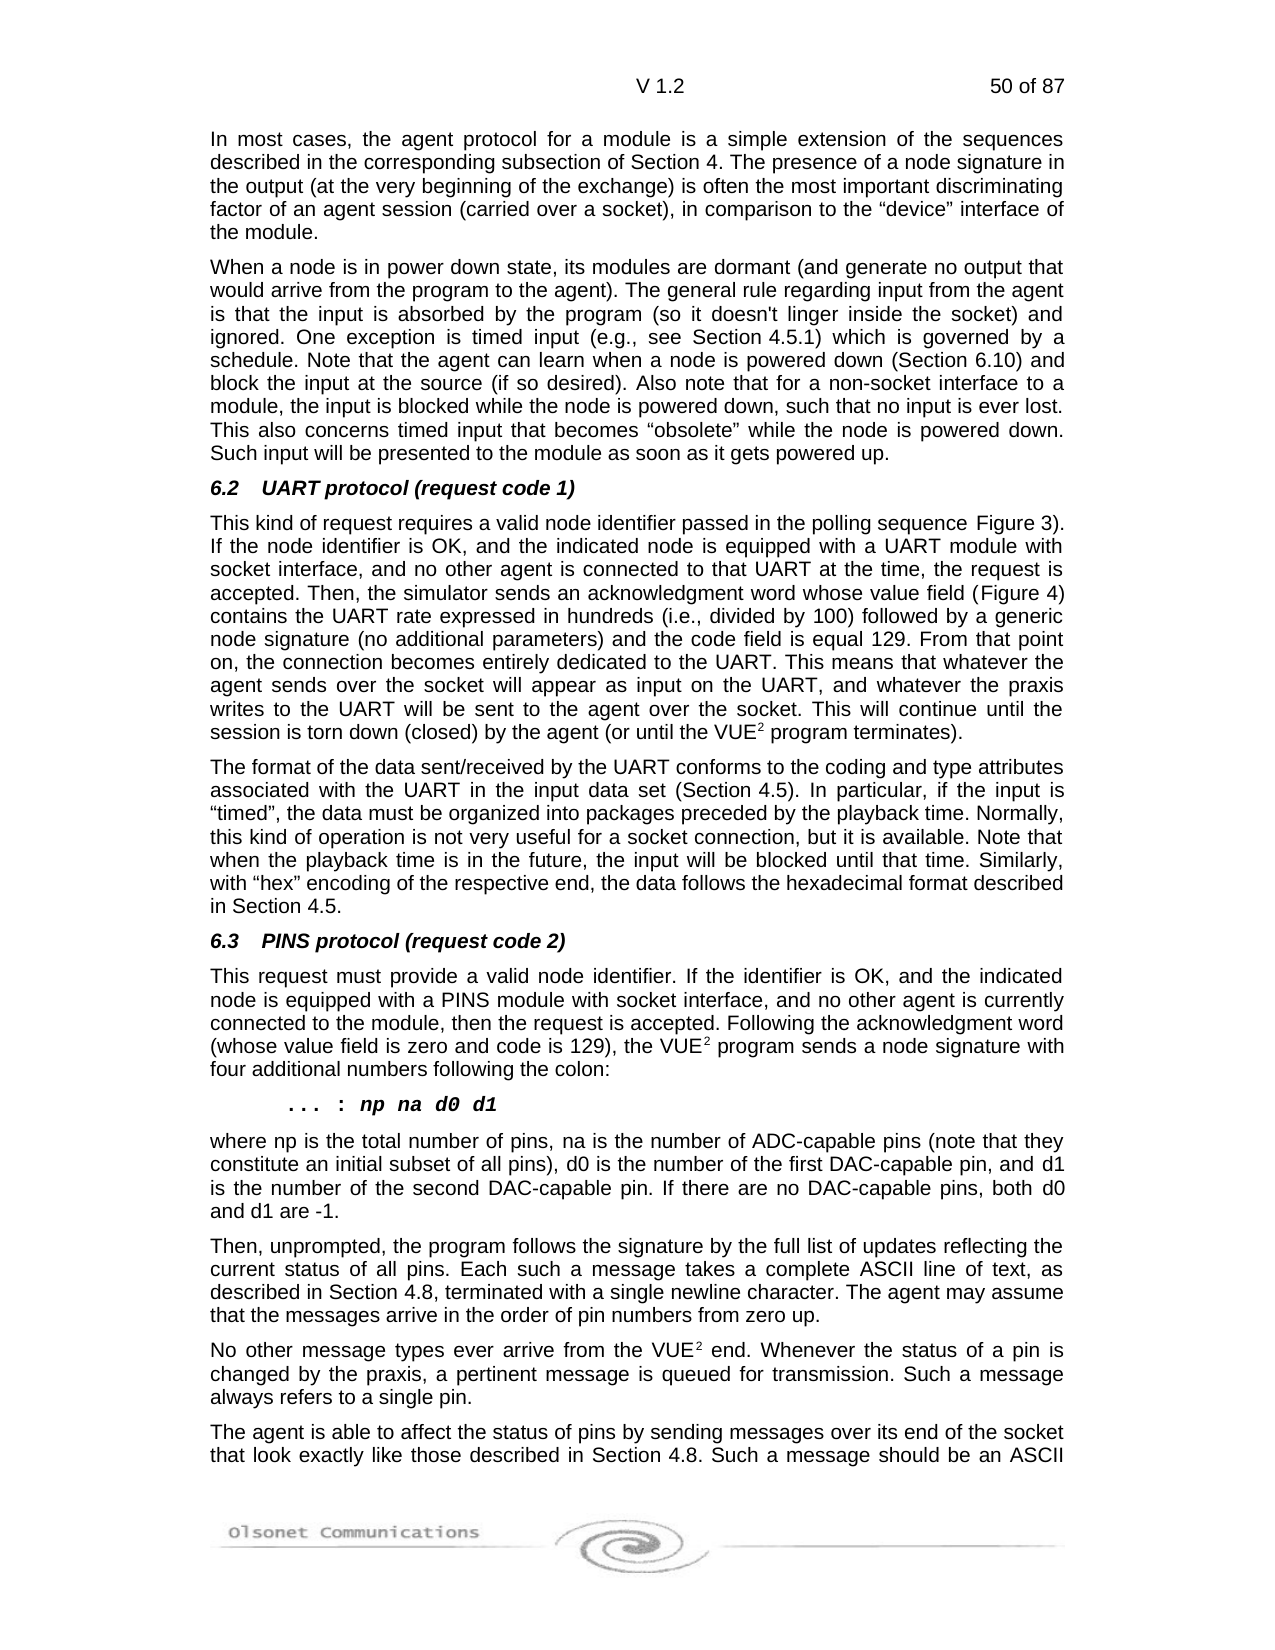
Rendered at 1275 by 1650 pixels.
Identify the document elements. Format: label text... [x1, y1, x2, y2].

text The agent is able to affect the status of pins by sending messages over its end of the socket that look exactly like those described in Section 4.8. Such a message should be an ASCII [210, 1421, 1065, 1467]
text No other message types ever arrive from the VUE2 end. Whenever the status of a pin is changed by the praxis, a pertinent message is queued for transmission. Such a message always refers to a single pin. [210, 1339, 1065, 1409]
text This kind of request requires a valid node identifier passed in the polling sequence Figure 3). If the node identifier is OK, and the indicated node is equipped with a UART module with socket interface, and no other agent is connected to that UART at the time, the request is accepted. Then, the simulator sends an acknowledgment word whose value field (Figure 4) contains the UART rate expressed in hundreds (i.e., divided by 100) followed by a generic node signature (no additional parameters) and the code field is equal 129. From that point on, the connection becomes entirely dedicated to the UART. This means that whatever the agent sends over the socket will appear as input on the UART, and whatever the praxis writes to the UART will be sent to the agent over the socket. This will continue until the session is torn down (closed) by the agent (or until the VUE2 program terminates). [210, 511, 1065, 744]
subtitle PINS protocol (request code 2) [210, 930, 1065, 953]
text ... : np na d0 d1 [210, 1093, 1065, 1118]
text This request must provide a valid node identifier. If the identifier is OK, and the indicated node is equipped with a PINS module with socket interface, and no other agent is currently connected to the module, then the request is accepted. Following the acknowledgment word (whose value field is zero and code is 129), the VUE2 program sends a node signature with four additional numbers following the colon: [210, 965, 1065, 1081]
subtitle UART protocol (request code 1) [210, 476, 1065, 500]
text Then, unprompted, the program follows the signature by the full list of updates reflecting the current status of all pins. Each such a message takes a complete ASCII line of text, as described in Section 4.8, terminated with a single newline character. The agent may assume that the messages arrive in the order of pin numbers from zero up. [210, 1234, 1065, 1327]
picture [210, 1504, 1065, 1596]
text where np is the total number of pins, na is the number of ADC-capable pins (note that they constitute an initial subset of all pins), d0 is the number of the first DAC-capable pin, and d1 is the number of the second DAC-capable pin. If there are no DAC-capable pins, both d0 and d1 are -1. [210, 1130, 1065, 1223]
text When a node is in power down state, its modules are dormant (and generate no output that would arrive from the program to the agent). The general rule regarding input from the agent is that the input is absorbed by the program (so it doesn't linger inside the socket) and ignored. One exception is timed input (e.g., see Section 4.5.1) which is governed by a schedule. Note that the agent can learn when a node is powered down (Section 6.10) and block the input at the source (if so desired). Also note that for a non-socket interface to a module, the input is blocked while the node is powered down, such that no input is ever lost. This also concerns timed input that becomes “obsolete” while the node is powered down. Such input will be presented to the module as soon as it gets powered up. [210, 256, 1065, 465]
text The format of the data sent/received by the UART conforms to the coding and type attributes associated with the UART in the input data set (Section 4.5). In particular, if the input is “timed”, the data must be organized into packages preceded by the playback time. Normally, this kind of operation is not very useful for a socket connection, but it is available. Note that when the playback time is in the future, the input will be blocked until that time. Similarly, with “hex” encoding of the respective end, the data follows the hexadecimal format described in Section 4.5. [210, 756, 1065, 918]
text In most cases, the agent protocol for a module is a simple extension of the sequences described in the corresponding subsection of Section 4. The presence of a node signature in the output (at the very beginning of the exchange) is often the most important discriminating factor of an agent session (carried over a socket), in comparison to the “device” interface of the module. [210, 128, 1065, 244]
